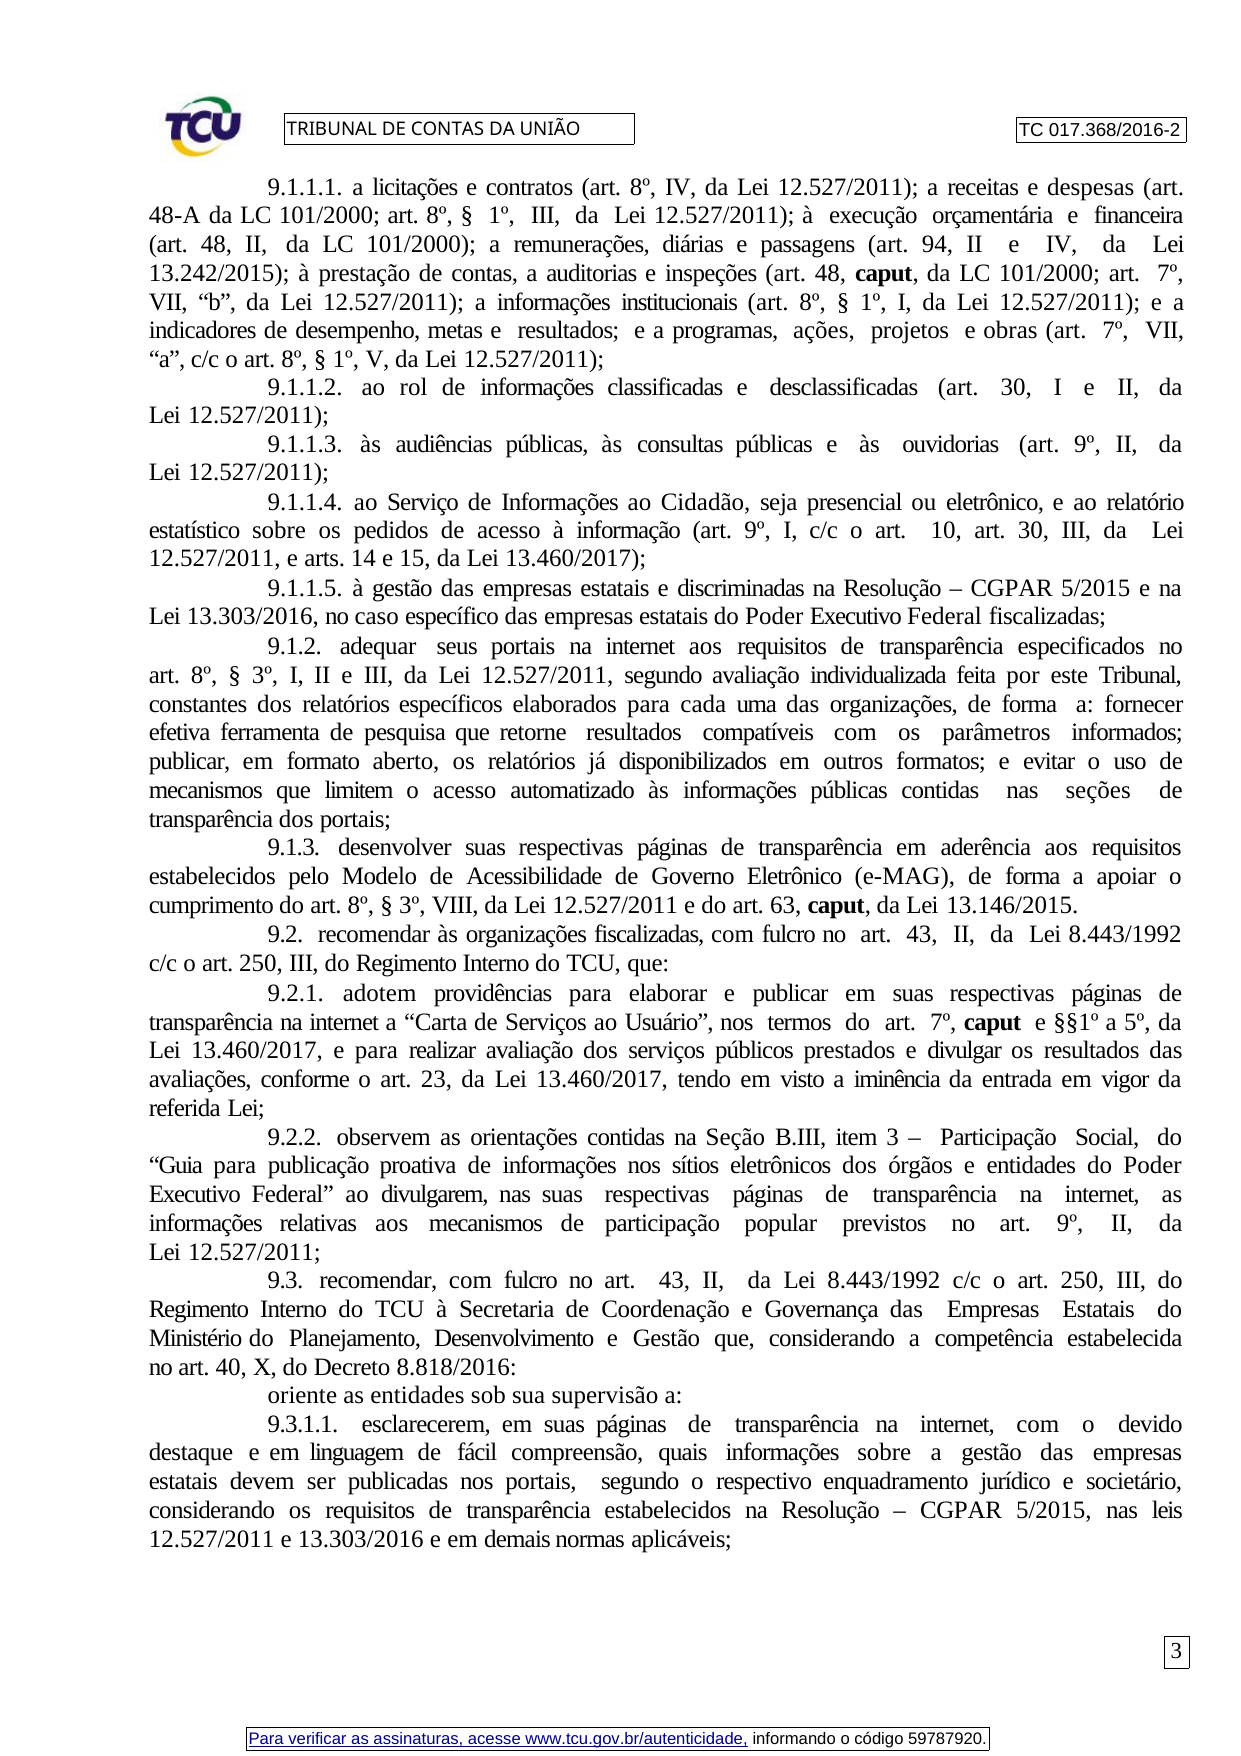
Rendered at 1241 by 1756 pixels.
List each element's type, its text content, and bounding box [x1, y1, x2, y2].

list recomendar, com fulcro no art. 43, II, da Lei 8.443/1992 c/c o art. 250, III, do Regimento Interno do TCU à Secretaria de Coordenação e Governança das Empresas Estatais do Ministério do Planejamento, Desenvolvimento e Gestão que, considerando a competência estabelecida no art. 40, X, do Decreto 8.818/2016: [148, 1265, 1182, 1380]
text oriente as entidades sob sua supervisão a: [267, 1380, 1240, 1409]
list adotem providências para elaborar e publicar em suas respectivas páginas de transparência na internet a “Carta de Serviços ao Usuário”, nos termos do art. 7º, caput e §§1º a 5º, da Lei 13.460/2017, e para realizar avaliação dos serviços públicos prestados e divulgar os resultados das avaliações, conforme o art. 23, da Lei 13.460/2017, tendo em visto a iminência da entrada em vigor da referida Lei; [148, 978, 1182, 1122]
list ao rol de informações classificadas e desclassificadas (art. 30, I e II, da Lei 12.527/2011); [148, 373, 1182, 429]
list esclarecerem, em suas páginas de transparência na internet, com o devido destaque e em linguagem de fácil compreensão, quais informações sobre a gestão das empresas estatais devem ser publicadas nos portais, segundo o respectivo enquadramento jurídico e societário, considerando os requisitos de transparência estabelecidos na Resolução – CGPAR 5/2015, nas leis 12.527/2011 e 13.303/2016 e em demais normas aplicáveis; [148, 1409, 1182, 1552]
list recomendar às organizações fiscalizadas, com fulcro no art. 43, II, da Lei 8.443/1992 c/c o art. 250, III, do Regimento Interno do TCU, que: [148, 919, 1182, 977]
list observem as orientações contidas na Seção B.III, item 3 – Participação Social, do “Guia para publicação proativa de informações nos sítios eletrônicos dos órgãos e entidades do Poder Executivo Federal” ao divulgarem, nas suas respectivas páginas de transparência na internet, as informações relativas aos mecanismos de participação popular previstos no art. 9º, II, da Lei 12.527/2011; [148, 1122, 1183, 1265]
list à gestão das empresas estatais e discriminadas na Resolução – CGPAR 5/2015 e na Lei 13.303/2016, no caso específico das empresas estatais do Poder Executivo Federal fiscalizadas; [148, 574, 1182, 630]
list desenvolver suas respectivas páginas de transparência em aderência aos requisitos estabelecidos pelo Modelo de Acessibilidade de Governo Eletrônico (e-MAG), de forma a apoiar o cumprimento do art. 8º, § 3º, VIII, da Lei 12.527/2011 e do art. 63, caput, da Lei 13.146/2015. [148, 832, 1182, 919]
list a licitações e contratos (art. 8º, IV, da Lei 12.527/2011); a receitas e despesas (art. 48-A da LC 101/2000; art. 8º, § 1º, III, da Lei 12.527/2011); à execução orçamentária e financeira (art. 48, II, da LC 101/2000); a remunerações, diárias e passagens (art. 94, II e IV, da Lei 13.242/2015); à prestação de contas, a auditorias e inspeções (art. 48, caput, da LC 101/2000; art. 7º, VII, “b”, da Lei 12.527/2011); a informações institucionais (art. 8º, § 1º, I, da Lei 12.527/2011); e a indicadores de desempenho, metas e resultados; e a programas, ações, projetos e obras (art. 7º, VII, “a”, c/c o art. 8º, § 1º, V, da Lei 12.527/2011); [148, 172, 1184, 373]
list adequar seus portais na internet aos requisitos de transparência especificados no art. 8º, § 3º, I, II e III, da Lei 12.527/2011, segundo avaliação individualizada feita por este Tribunal, constantes dos relatórios específicos elaborados para cada uma das organizações, de forma a: fornecer efetiva ferramenta de pesquisa que retorne resultados compatíveis com os parâmetros informados; publicar, em formato aberto, os relatórios já disponibilizados em outros formatos; e evitar o uso de mecanismos que limitem o acesso automatizado às informações públicas contidas nas seções de transparência dos portais; [148, 631, 1183, 832]
picture [159, 92, 247, 163]
list às audiências públicas, às consultas públicas e às ouvidorias (art. 9º, II, da Lei 12.527/2011); [148, 430, 1182, 486]
list ao Serviço de Informações ao Cidadão, seja presencial ou eletrônico, e ao relatório estatístico sobre os pedidos de acesso à informação (art. 9º, I, c/c o art. 10, art. 30, III, da Lei 12.527/2011, e arts. 14 e 15, da Lei 13.460/2017); [148, 488, 1184, 572]
